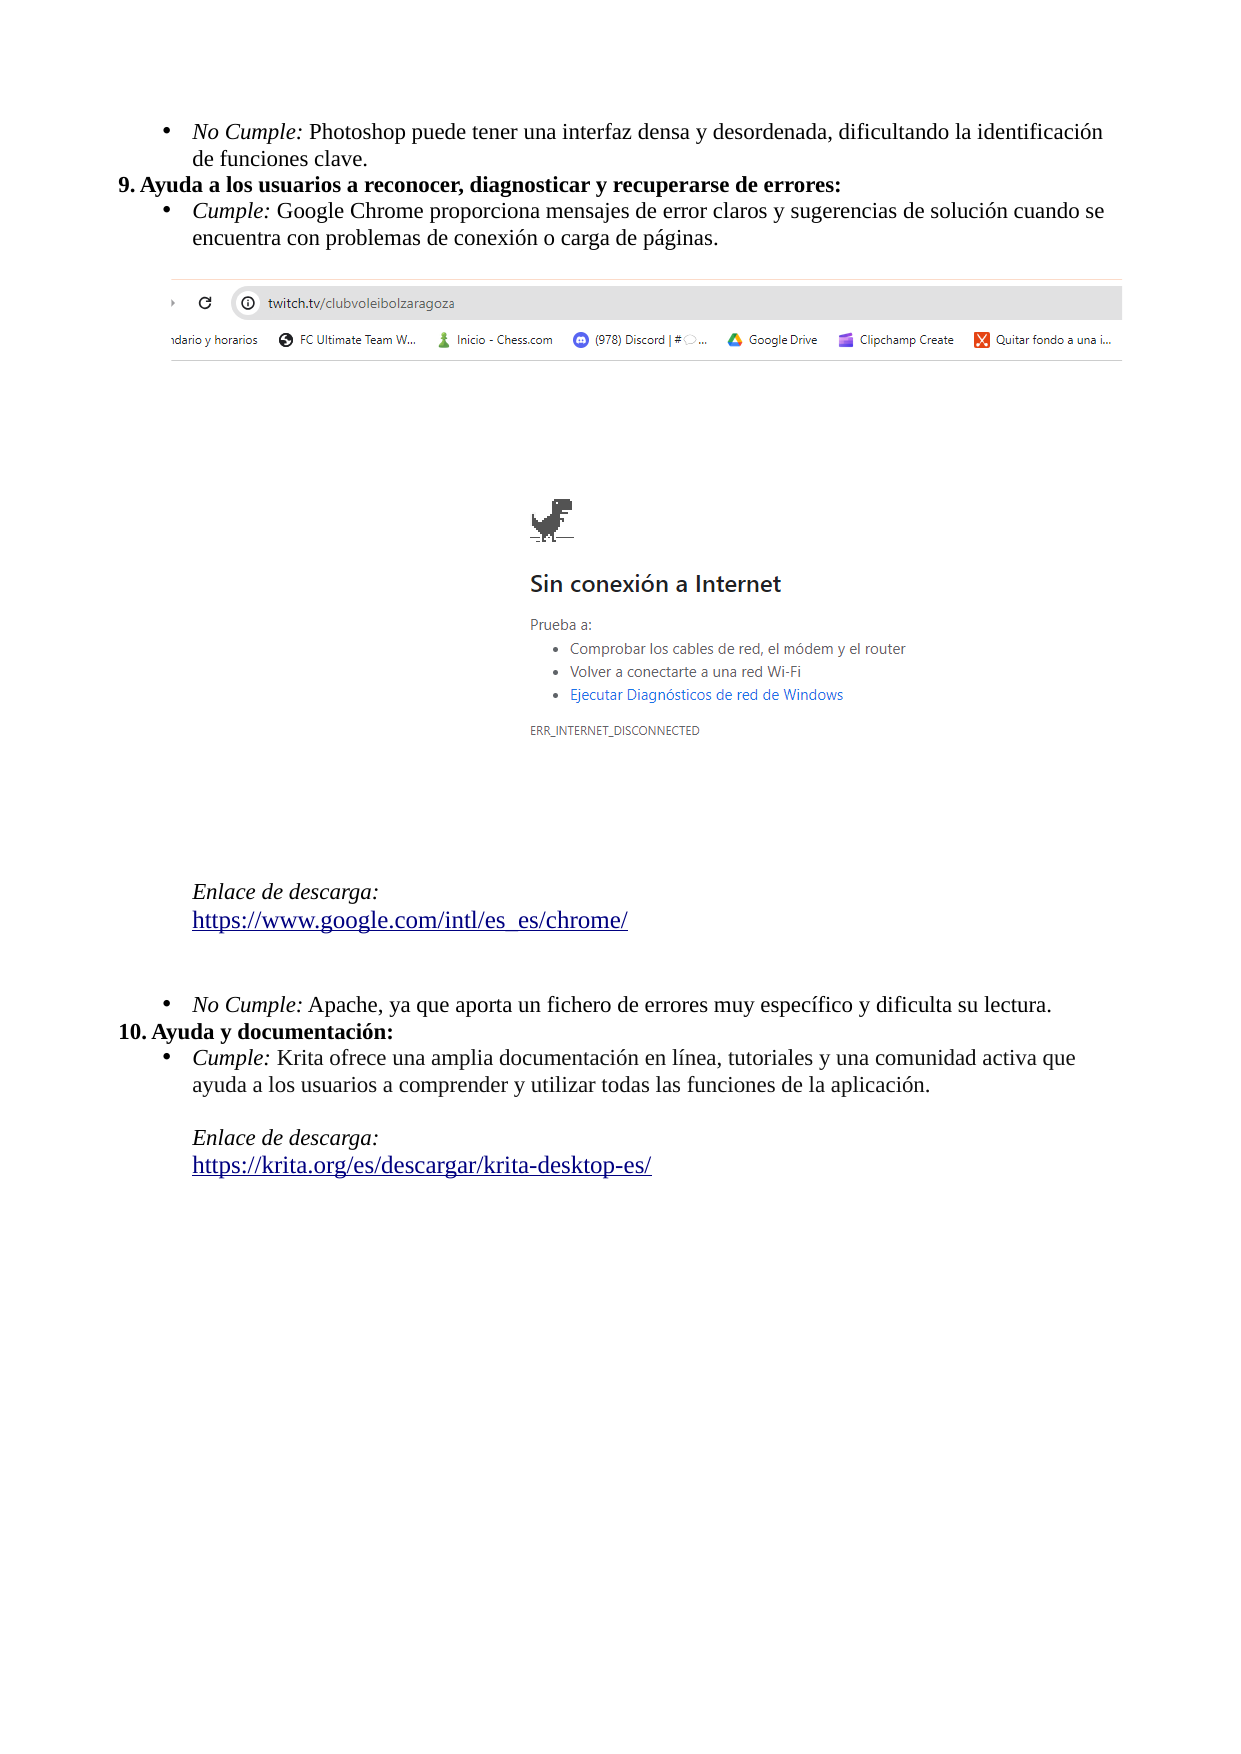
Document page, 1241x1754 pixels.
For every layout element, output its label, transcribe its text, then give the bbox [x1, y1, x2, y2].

list https://www.google.com/intl/es_es/chrome/ [162, 905, 1122, 933]
list No Cumple: Apache, ya que aporta un fichero de errores muy específico y dificulta su lectura. [162, 991, 1122, 1018]
list Cumple: Krita ofrece una amplia documentación en línea, tutoriales y una comunidad activa que ayuda a los usuarios a comprender y utilizar todas las funciones de la aplicación. [162, 1044, 1122, 1097]
text 10. Ayuda y documentación: [118, 1018, 1122, 1044]
list Enlace de descarga: [162, 1123, 1122, 1150]
text 9. Ayuda a los usuarios a reconocer, diagnosticar y recuperarse de errores: [118, 171, 1122, 198]
list No Cumple: Photoshop puede tener una interfaz densa y desordenada, dificultando la identificación de funciones clave. [162, 118, 1122, 171]
list Cumple: Google Chrome proporciona mensajes de error claros y sugerencias de solución cuando se encuentra con problemas de conexión o carga de páginas. [162, 198, 1122, 251]
list Enlace de descarga: [162, 878, 1122, 905]
picture [171, 279, 1123, 824]
list https://krita.org/es/descargar/krita-desktop-es/ [162, 1150, 1122, 1179]
